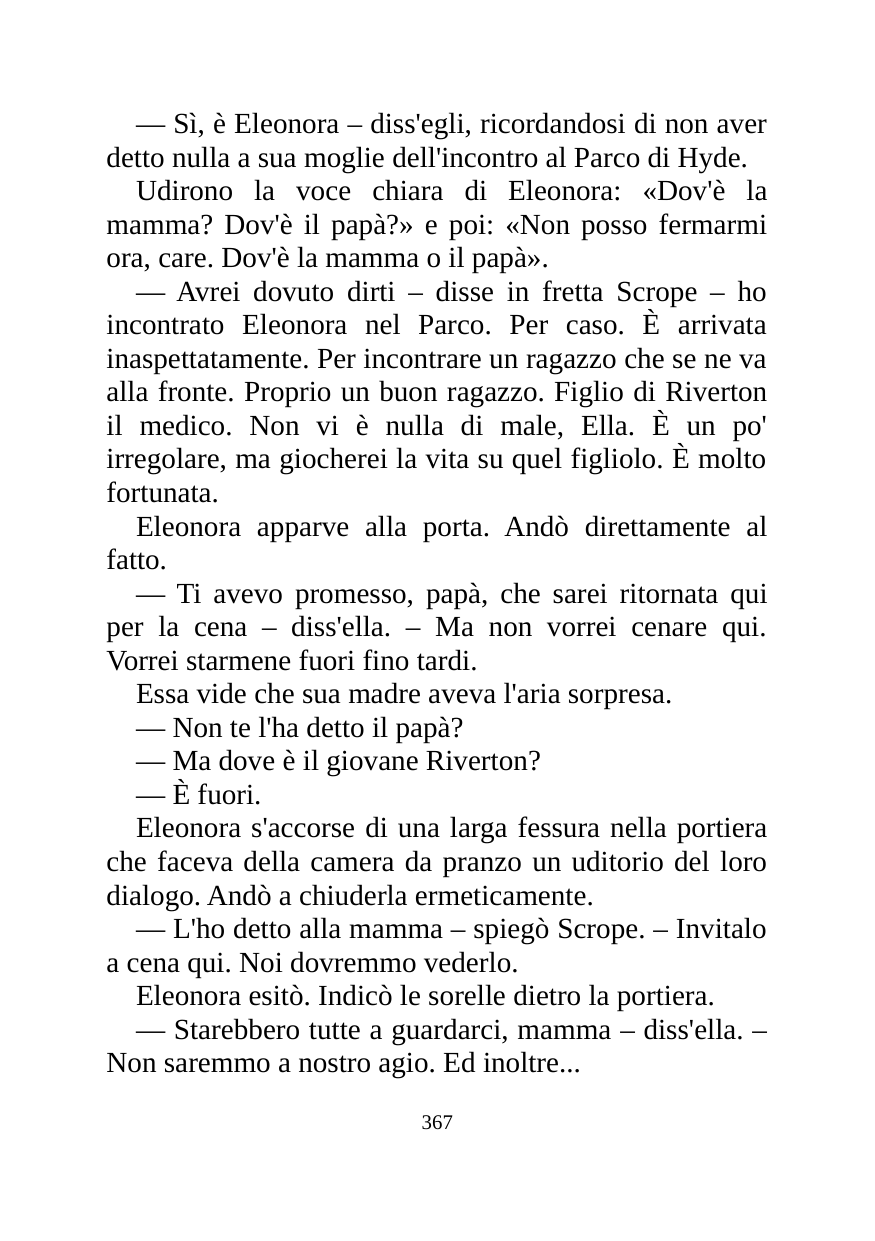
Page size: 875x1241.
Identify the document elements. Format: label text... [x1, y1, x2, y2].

text Eleonora esitò. Indicò le sorelle dietro la portiera. [106, 978, 768, 1012]
text — L'ho detto alla mamma – spiegò Scrope. – Invitalo a cena qui. Noi dovremmo vederlo. [106, 911, 768, 978]
text Eleonora apparve alla porta. Andò direttamente al fatto. [106, 509, 768, 576]
text — Starebbero tutte a guardarci, mamma – diss'ella. – Non saremmo a nostro agio. Ed inoltre... [106, 1012, 768, 1079]
text — È fuori. [106, 777, 768, 811]
text — Non te l'ha detto il papà? [106, 710, 768, 743]
text — Ti avevo promesso, papà, che sarei ritornata qui per la cena – diss'ella. – Ma non vorrei cenare qui. Vorrei starmene fuori fino tardi. [106, 576, 768, 676]
text — Sì, è Eleonora – diss'egli, ricordandosi di non aver detto nulla a sua moglie dell'incontro al Parco di Hyde. [106, 106, 768, 173]
text Eleonora s'accorse di una larga fessura nella portiera che faceva della camera da pranzo un uditorio del loro dialogo. Andò a chiuderla ermeticamente. [106, 811, 768, 911]
text Udirono la voce chiara di Eleonora: «Dov'è la mamma? Dov'è il papà?» e poi: «Non posso fermarmi ora, care. Dov'è la mamma o il papà». [106, 173, 768, 274]
text Essa vide che sua madre aveva l'aria sorpresa. [106, 676, 768, 710]
text — Ma dove è il giovane Riverton? [106, 743, 768, 777]
text — Avrei dovuto dirti – disse in fretta Scrope – ho incontrato Eleonora nel Parco. Per caso. È arrivata inaspettatamente. Per incontrare un ragazzo che se ne va alla fronte. Proprio un buon ragazzo. Figlio di Riverton il medico. Non vi è nulla di male, Ella. È un po' irregolare, ma giocherei la vita su quel figliolo. È molto fortunata. [106, 274, 768, 509]
